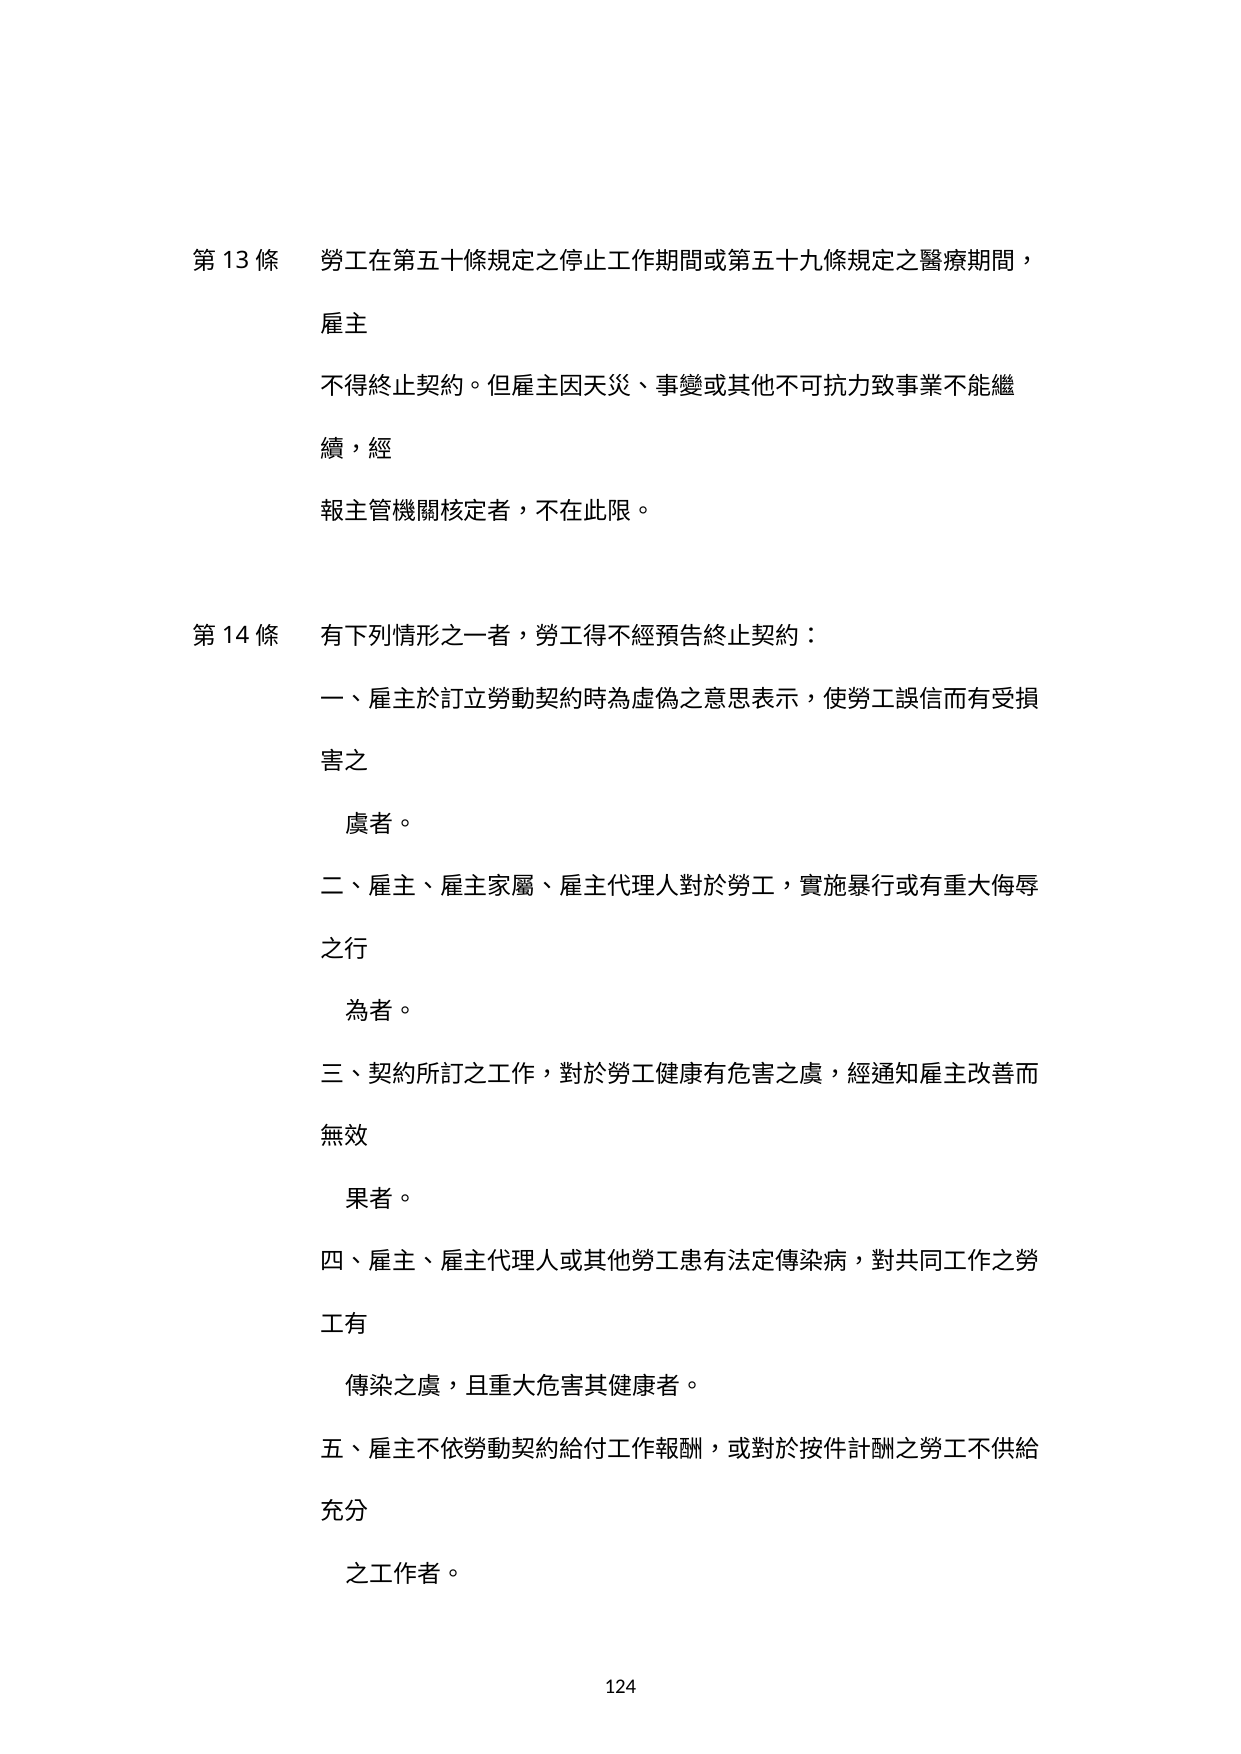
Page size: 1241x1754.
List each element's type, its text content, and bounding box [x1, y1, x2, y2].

table_cell 第 13 條 [188, 155, 302, 535]
table_cell 有下列情形之一者，勞工得不經預告終止契約： 一、雇主於訂立勞動契約時為虛偽之意思表示，使勞工誤信而有受損害之 虞者。 二、雇主、雇主家屬、雇主代理人對於勞工，實施暴行或有重大侮辱之行 為者。 三、契約所訂之工作，對於勞工健康有危害之虞，經通知雇主改善而無效 果者。 四、雇主、雇主代理人或其他勞工患有法定傳染病，對共同工作之勞工有 傳染之虞，且重大危害其健康者。 五、雇主不依勞動契約給付工作報酬，或對於按件計酬之勞工不供給充分 之工作者。 [315, 535, 1053, 1597]
table_cell [302, 155, 315, 535]
table_cell 第 14 條 [188, 535, 302, 1597]
table_cell [302, 535, 315, 1597]
table_cell 勞工在第五十條規定之停止工作期間或第五十九條規定之醫療期間，雇主 不得終止契約。但雇主因天災、事變或其他不可抗力致事業不能繼續，經 報主管機關核定者，不在此限。 [315, 155, 1053, 535]
